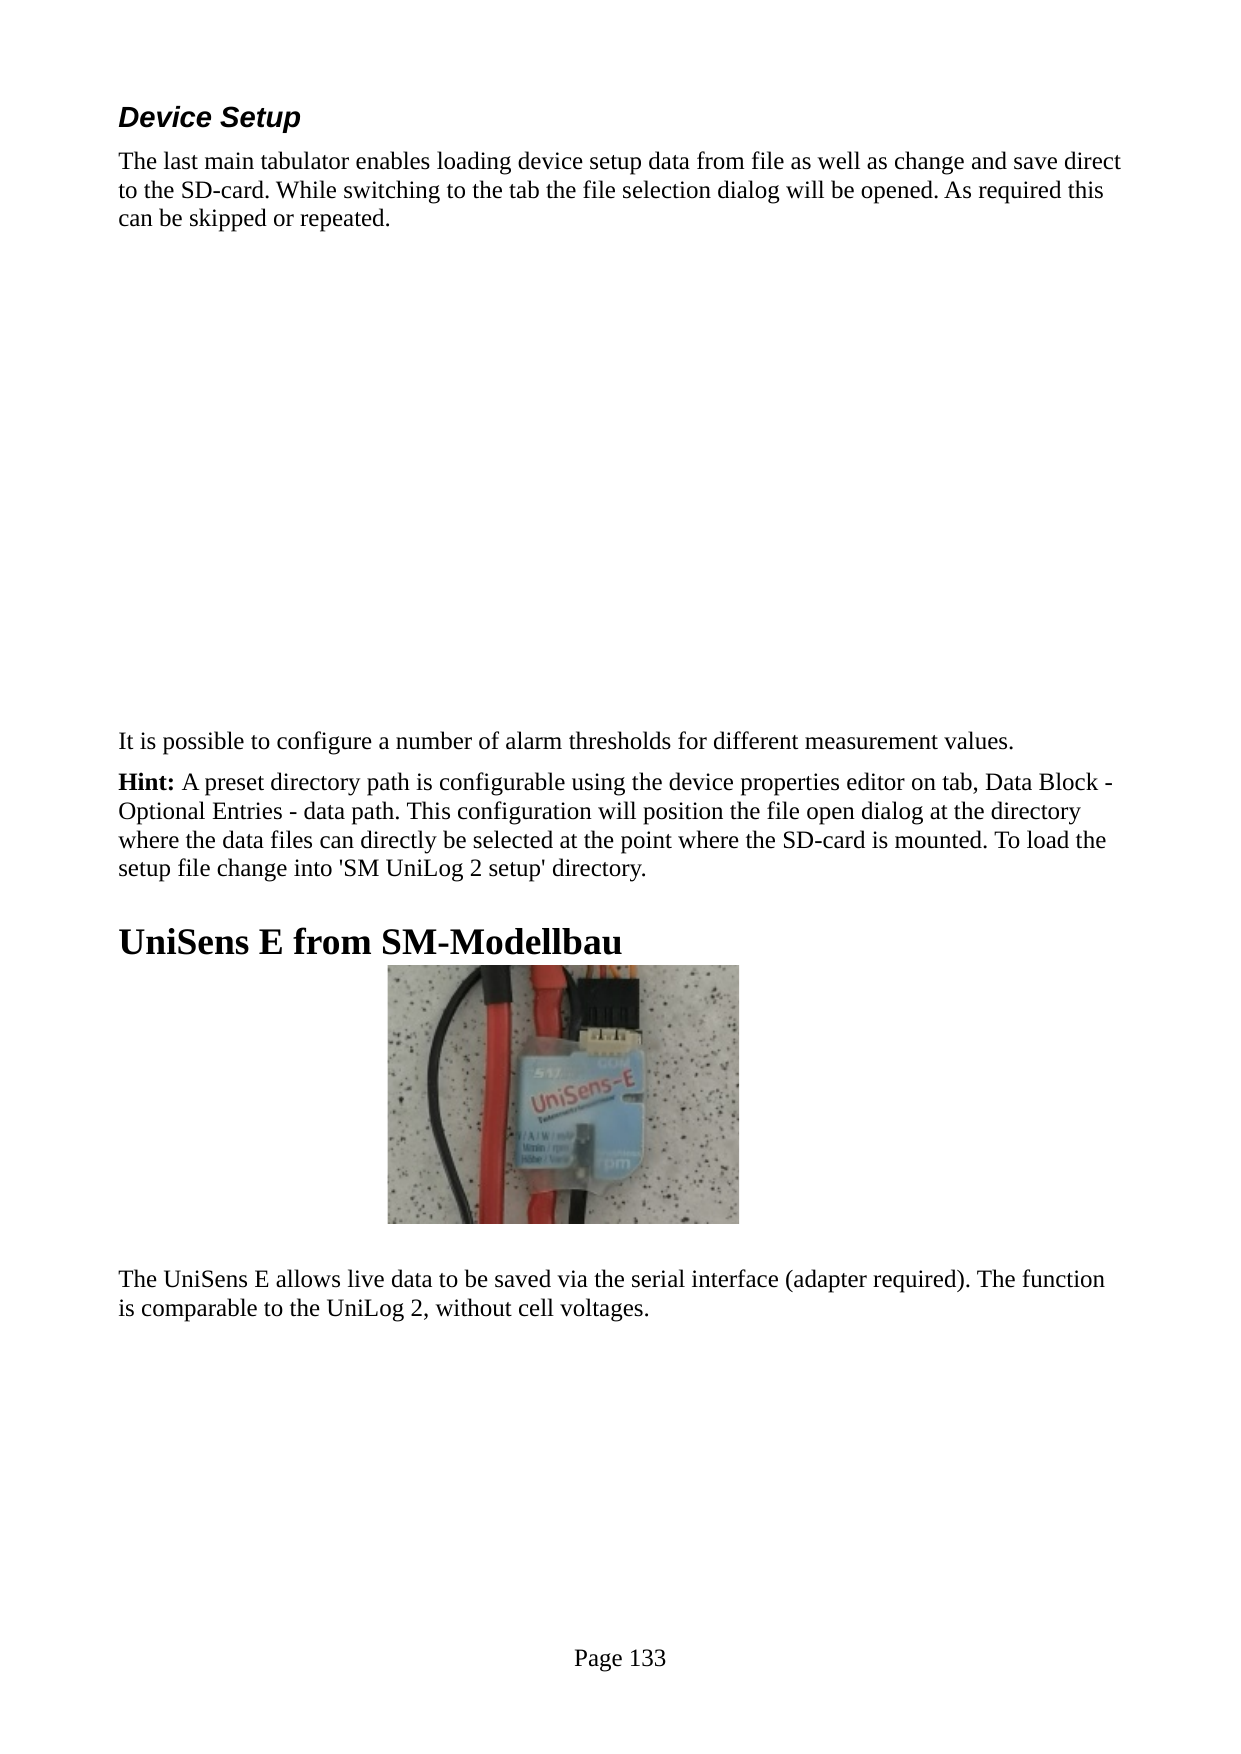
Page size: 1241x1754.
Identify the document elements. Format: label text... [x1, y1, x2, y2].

picture [387, 965, 740, 1224]
text The last main tabulator enables loading device setup data from file as well as change and save direct to the SD-card. While switching to the tab the file selection dialog will be opened. As required this can be skipped or repeated. [118, 146, 1122, 232]
text Hint: A preset directory path is configurable using the device properties editor on tab, Data Block - Optional Entries - data path. This configuration will position the file open dialog at the directory where the data files can directly be selected at the point where the SD-card is mounted. To load the setup file change into 'SM UniLog 2 setup' directory. [118, 767, 1122, 882]
text It is possible to configure a number of alarm thresholds for different measurement values. [118, 726, 1122, 755]
subtitle UniSens E from SM-Modellbau [118, 920, 1122, 963]
text The UniSens E allows live data to be saved via the serial interface (adapter required). The function is comparable to the UniLog 2, without cell voltages. [118, 1264, 1122, 1322]
subtitle Device Setup [118, 100, 1122, 133]
